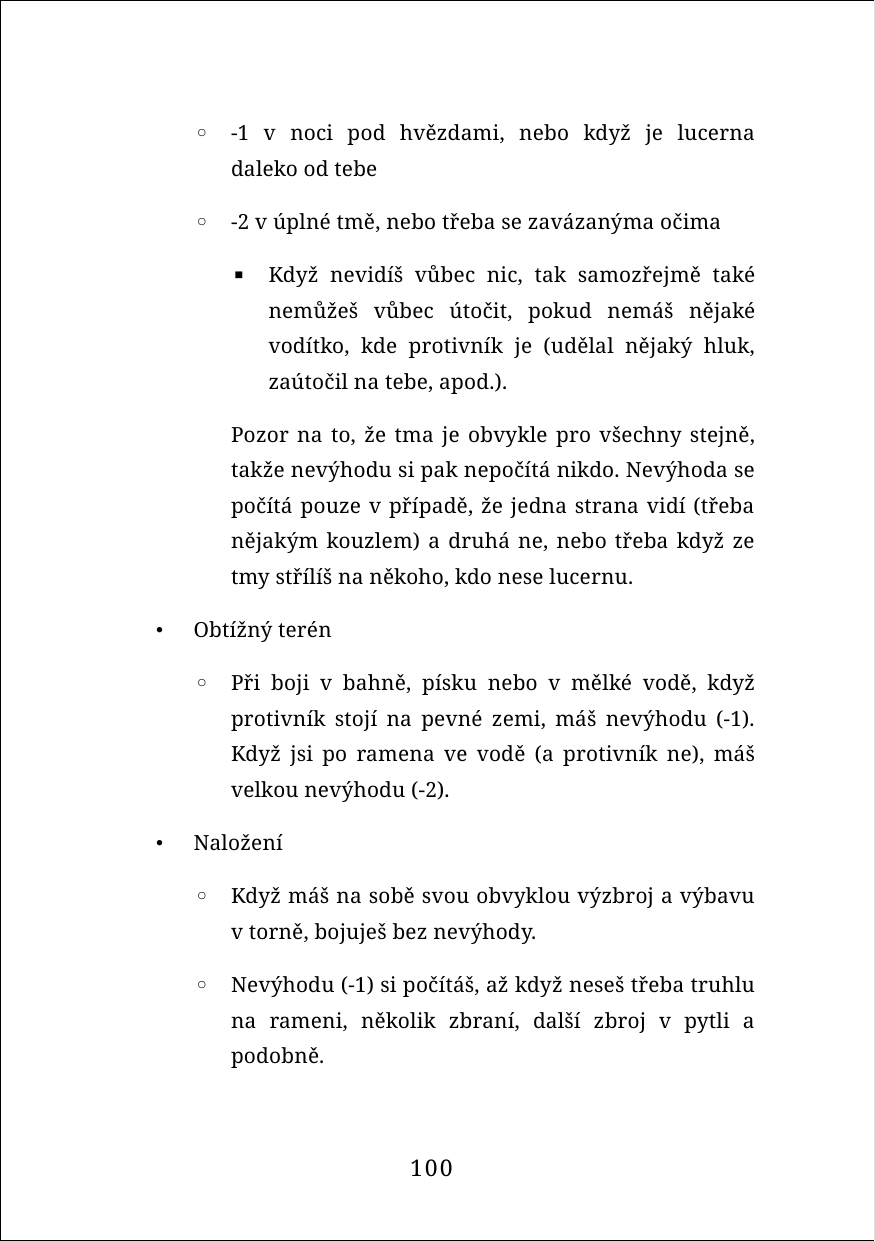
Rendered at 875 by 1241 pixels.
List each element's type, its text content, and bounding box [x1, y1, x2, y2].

list -2 v úplné tmě, nebo třeba se zavázanýma očima [193, 207, 756, 235]
list Když nevidíš vůbec nic, tak samozřejmě také nemůžeš vůbec útočit, pokud nemáš nějaké vodítko, kde protivník je (udělal nějaký hluk, zaútočil na tebe, apod.). [231, 260, 756, 395]
list Pozor na to, že tma je obvykle pro všechny stejně, takže nevýhodu si pak nepočítá nikdo. Nevýhoda se počítá pouze v případě, že jedna strana vidí (třeba nějakým kouzlem) a druhá ne, nebo třeba když ze tmy střílíš na někoho, kdo nese lucernu. [193, 420, 756, 591]
list Obtížný terén [156, 615, 756, 644]
list Když máš na sobě svou obvyklou výzbroj a výbavu v torně, bojuješ bez nevýhody. [193, 882, 756, 946]
list Při boji v bahně, písku nebo v mělké vodě, když protivník stojí na pevné zemi, máš nevýhodu (-1). Když jsi po ramena ve vodě (a protivník ne), máš velkou nevýhodu (-2). [193, 668, 756, 803]
list -1 v noci pod hvězdami, nebo když je lucerna daleko od tebe [193, 118, 756, 182]
list Nevýhodu (-1) si počítáš, až když neseš třeba truhlu na rameni, několik zbraní, další zbroj v pytli a podobně. [193, 970, 756, 1070]
list Naložení [156, 828, 756, 857]
